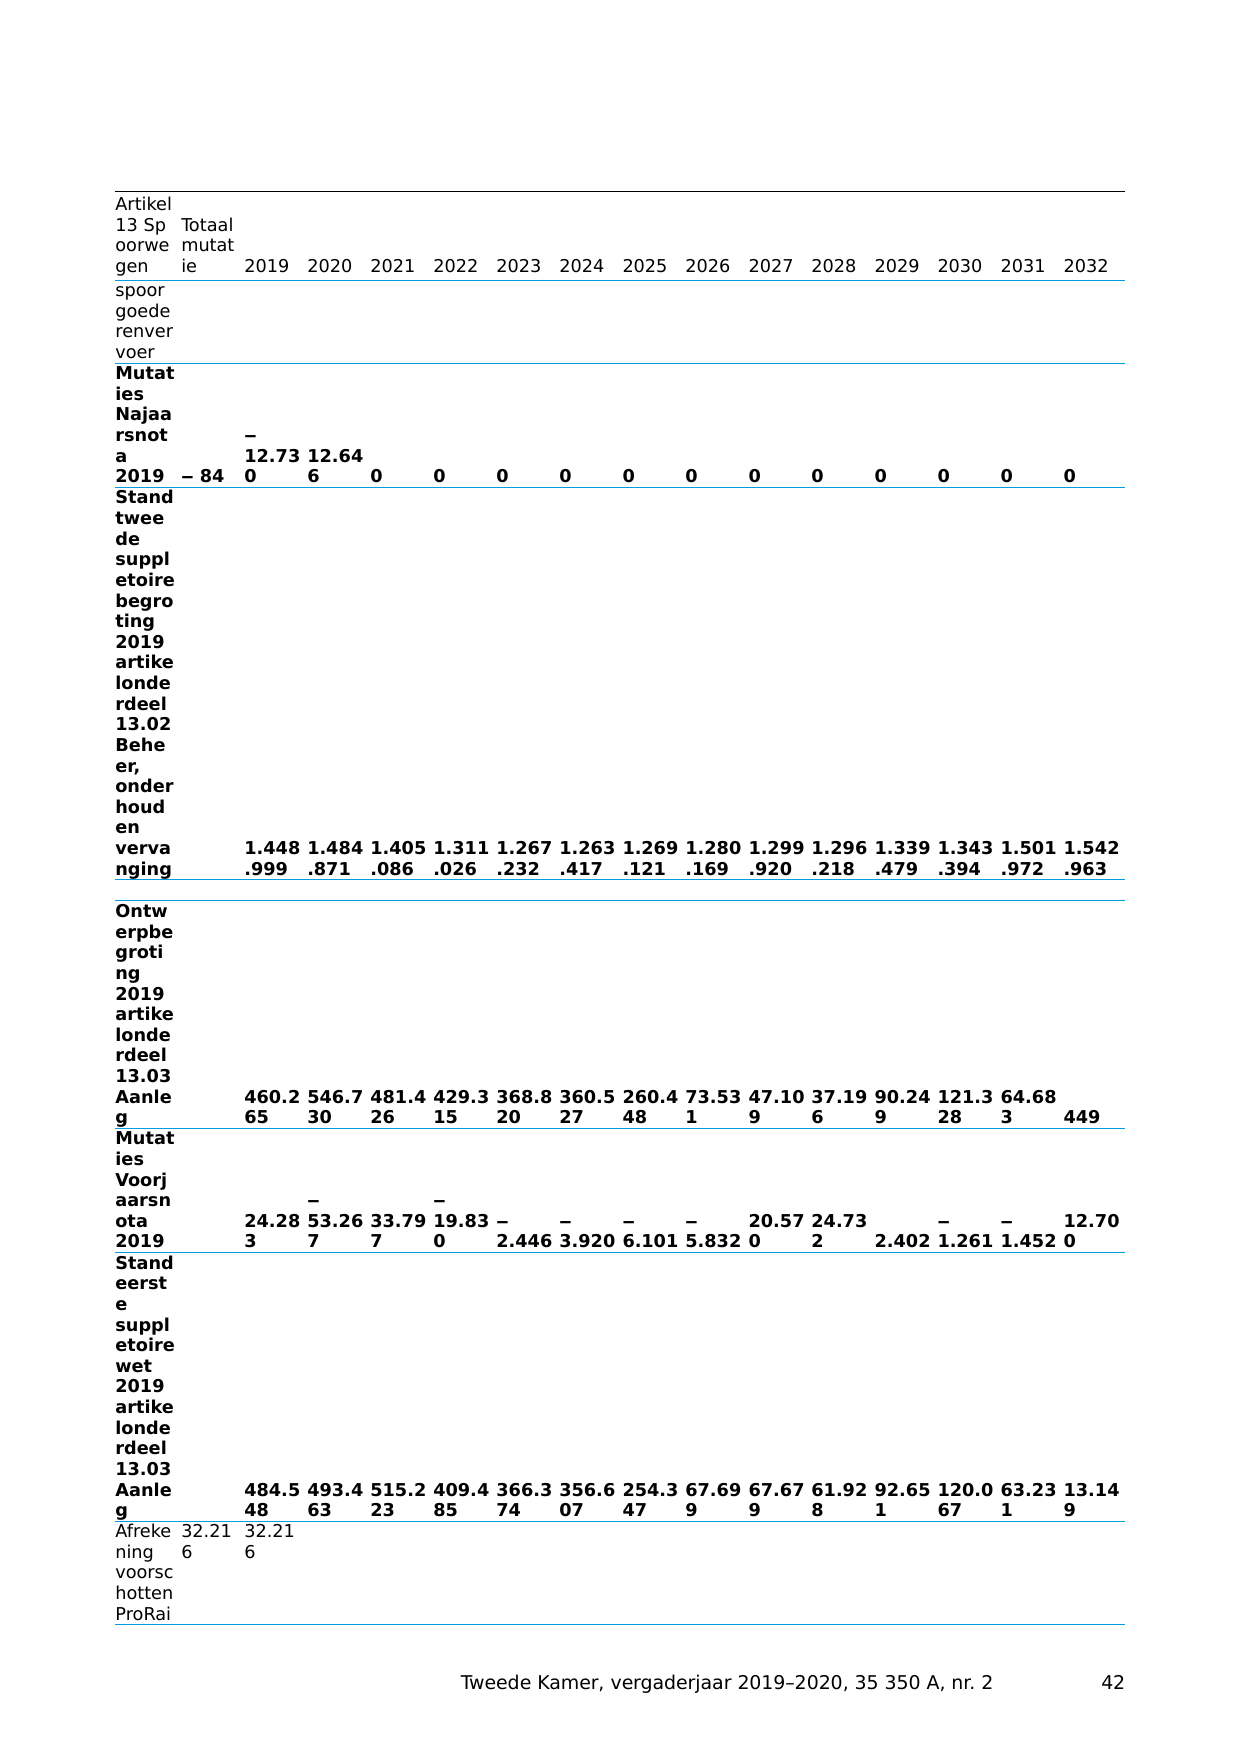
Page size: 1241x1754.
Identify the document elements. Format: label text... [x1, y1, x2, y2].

table_cell 90.249 [871, 901, 934, 1128]
table_cell [430, 880, 493, 900]
table_header 2030 [934, 192, 997, 279]
table_cell 37.196 [808, 901, 871, 1128]
table_cell [934, 1522, 997, 1624]
table_cell 1.484.871 [304, 488, 367, 879]
table_cell 460.265 [241, 901, 304, 1128]
table_cell [1060, 880, 1125, 900]
table_cell [682, 281, 745, 363]
table_cell ‒ 1.261 [934, 1129, 997, 1252]
table_cell [178, 488, 241, 879]
table_cell 360.527 [556, 901, 619, 1128]
table_cell [871, 281, 934, 363]
table_cell [241, 281, 304, 363]
table_cell 1.542.963 [1060, 488, 1125, 879]
table_cell [682, 1522, 745, 1624]
table_cell 0 [493, 364, 556, 487]
table_header 2019 [241, 192, 304, 279]
table_cell 32.216 [178, 1522, 241, 1624]
table_header 2029 [871, 192, 934, 279]
table_header 2027 [745, 192, 808, 279]
table_cell [115, 880, 178, 900]
table_cell 92.651 [871, 1253, 934, 1521]
table_cell [998, 880, 1060, 900]
table_cell [998, 1522, 1060, 1624]
table_cell 0 [871, 364, 934, 487]
table_cell [304, 1522, 367, 1624]
table_cell 67.679 [745, 1253, 808, 1521]
table_cell [493, 880, 556, 900]
table_header 2021 [367, 192, 430, 279]
table_cell 24.732 [808, 1129, 871, 1252]
table_cell [619, 880, 682, 900]
table_cell [808, 281, 871, 363]
table_cell ‒ 2.446 [493, 1129, 556, 1252]
table_cell 64.683 [998, 901, 1060, 1128]
table_cell 1.263.417 [556, 488, 619, 879]
table_cell 1.448.999 [241, 488, 304, 879]
table_cell [241, 880, 304, 900]
table_cell 493.463 [304, 1253, 367, 1521]
table_cell 0 [745, 364, 808, 487]
table_cell 546.730 [304, 901, 367, 1128]
table_cell 368.820 [493, 901, 556, 1128]
table_cell 33.797 [367, 1129, 430, 1252]
table_cell Mutaties Voorjaarsnota 2019 [115, 1129, 178, 1252]
table_cell 47.109 [745, 901, 808, 1128]
table_cell [871, 880, 934, 900]
table_cell 356.607 [556, 1253, 619, 1521]
table_cell [682, 880, 745, 900]
table_cell [178, 901, 241, 1128]
table_cell 20.570 [745, 1129, 808, 1252]
table_header 2022 [430, 192, 493, 279]
table_cell Stand tweede suppletoire begroting 2019 artikelonderdeel 13.02 Beheer, onderhoud en vervanging [115, 488, 178, 879]
table_cell [871, 1522, 934, 1624]
table_cell ‒ 6.101 [619, 1129, 682, 1252]
table_cell [367, 1522, 430, 1624]
table_cell ‒ 5.832 [682, 1129, 745, 1252]
table_cell 366.374 [493, 1253, 556, 1521]
table_cell 254.347 [619, 1253, 682, 1521]
table_header Totaal mutatie [178, 192, 241, 279]
table_cell 0 [619, 364, 682, 487]
table_cell 0 [367, 364, 430, 487]
table_cell 120.067 [934, 1253, 997, 1521]
table_header 2032 [1060, 192, 1125, 279]
table_header 2023 [493, 192, 556, 279]
table_cell 0 [682, 364, 745, 487]
table_cell 32.216 [241, 1522, 304, 1624]
table_cell Mutaties Najaarsnota 2019 [115, 364, 178, 487]
table_cell 1.299.920 [745, 488, 808, 879]
table_header 2031 [998, 192, 1060, 279]
table_cell [556, 1522, 619, 1624]
table_cell Stand eerste suppletoire wet 2019 artikelonderdeel 13.03 Aanleg [115, 1253, 178, 1521]
table_cell [493, 281, 556, 363]
table_cell 0 [998, 364, 1060, 487]
table_cell [367, 281, 430, 363]
table_cell [178, 880, 241, 900]
table_cell 1.339.479 [871, 488, 934, 879]
table_cell [745, 880, 808, 900]
table_cell [808, 880, 871, 900]
table_cell 1.296.218 [808, 488, 871, 879]
table_cell [304, 880, 367, 900]
table_cell 121.328 [934, 901, 997, 1128]
table_cell ‒ 53.267 [304, 1129, 367, 1252]
table_cell [178, 1129, 241, 1252]
table_cell [430, 281, 493, 363]
table_cell 1.280.169 [682, 488, 745, 879]
table_header 2025 [619, 192, 682, 279]
table_cell 481.426 [367, 901, 430, 1128]
table_cell [367, 880, 430, 900]
table_cell [1060, 1522, 1125, 1624]
table_cell 63.231 [998, 1253, 1060, 1521]
table_cell [745, 1522, 808, 1624]
table_cell 24.283 [241, 1129, 304, 1252]
table_cell 515.223 [367, 1253, 430, 1521]
table_cell ‒ 12.730 [241, 364, 304, 487]
table_cell 1.267.232 [493, 488, 556, 879]
table_cell [998, 281, 1060, 363]
table_cell [178, 1253, 241, 1521]
table_cell 260.448 [619, 901, 682, 1128]
table_cell 429.315 [430, 901, 493, 1128]
table_cell [1060, 281, 1125, 363]
table_cell 1.343.394 [934, 488, 997, 879]
table_cell 67.699 [682, 1253, 745, 1521]
table_cell 13.149 [1060, 1253, 1125, 1521]
table_header 2026 [682, 192, 745, 279]
table_cell 0 [1060, 364, 1125, 487]
table_cell spoorgoederenvervoer [115, 281, 178, 363]
table_cell [745, 281, 808, 363]
table_cell [619, 281, 682, 363]
table_cell 12.700 [1060, 1129, 1125, 1252]
table_cell [556, 880, 619, 900]
table_header 2024 [556, 192, 619, 279]
table_cell 1.269.121 [619, 488, 682, 879]
table_cell [493, 1522, 556, 1624]
table_cell [304, 281, 367, 363]
table_cell 61.928 [808, 1253, 871, 1521]
table_cell 0 [934, 364, 997, 487]
table_cell 1.501.972 [998, 488, 1060, 879]
table_cell 409.485 [430, 1253, 493, 1521]
table_cell 12.646 [304, 364, 367, 487]
table_cell [934, 281, 997, 363]
table_cell 1.405.086 [367, 488, 430, 879]
table_cell 0 [808, 364, 871, 487]
table_cell 449 [1060, 901, 1125, 1128]
table_cell 2.402 [871, 1129, 934, 1252]
table_cell Ontwerpbegroting 2019 artikelonderdeel 13.03 Aanleg [115, 901, 178, 1128]
table_cell [934, 880, 997, 900]
table_cell 1.311.026 [430, 488, 493, 879]
table_cell 0 [556, 364, 619, 487]
table_cell ‒ 3.920 [556, 1129, 619, 1252]
table_cell ‒ 84 [178, 364, 241, 487]
table_cell 0 [430, 364, 493, 487]
table_cell [808, 1522, 871, 1624]
table_header 2028 [808, 192, 871, 279]
table_cell [556, 281, 619, 363]
table_header 2020 [304, 192, 367, 279]
table_cell ‒ 19.830 [430, 1129, 493, 1252]
table_cell [430, 1522, 493, 1624]
table_cell [619, 1522, 682, 1624]
table_cell Afrekening voorschotten ProRai [115, 1522, 178, 1624]
table_cell ‒ 1.452 [998, 1129, 1060, 1252]
table_header Artikel 13 Spoorwegen [115, 192, 178, 279]
table_cell 484.548 [241, 1253, 304, 1521]
table_cell 73.531 [682, 901, 745, 1128]
table_cell [178, 281, 241, 363]
